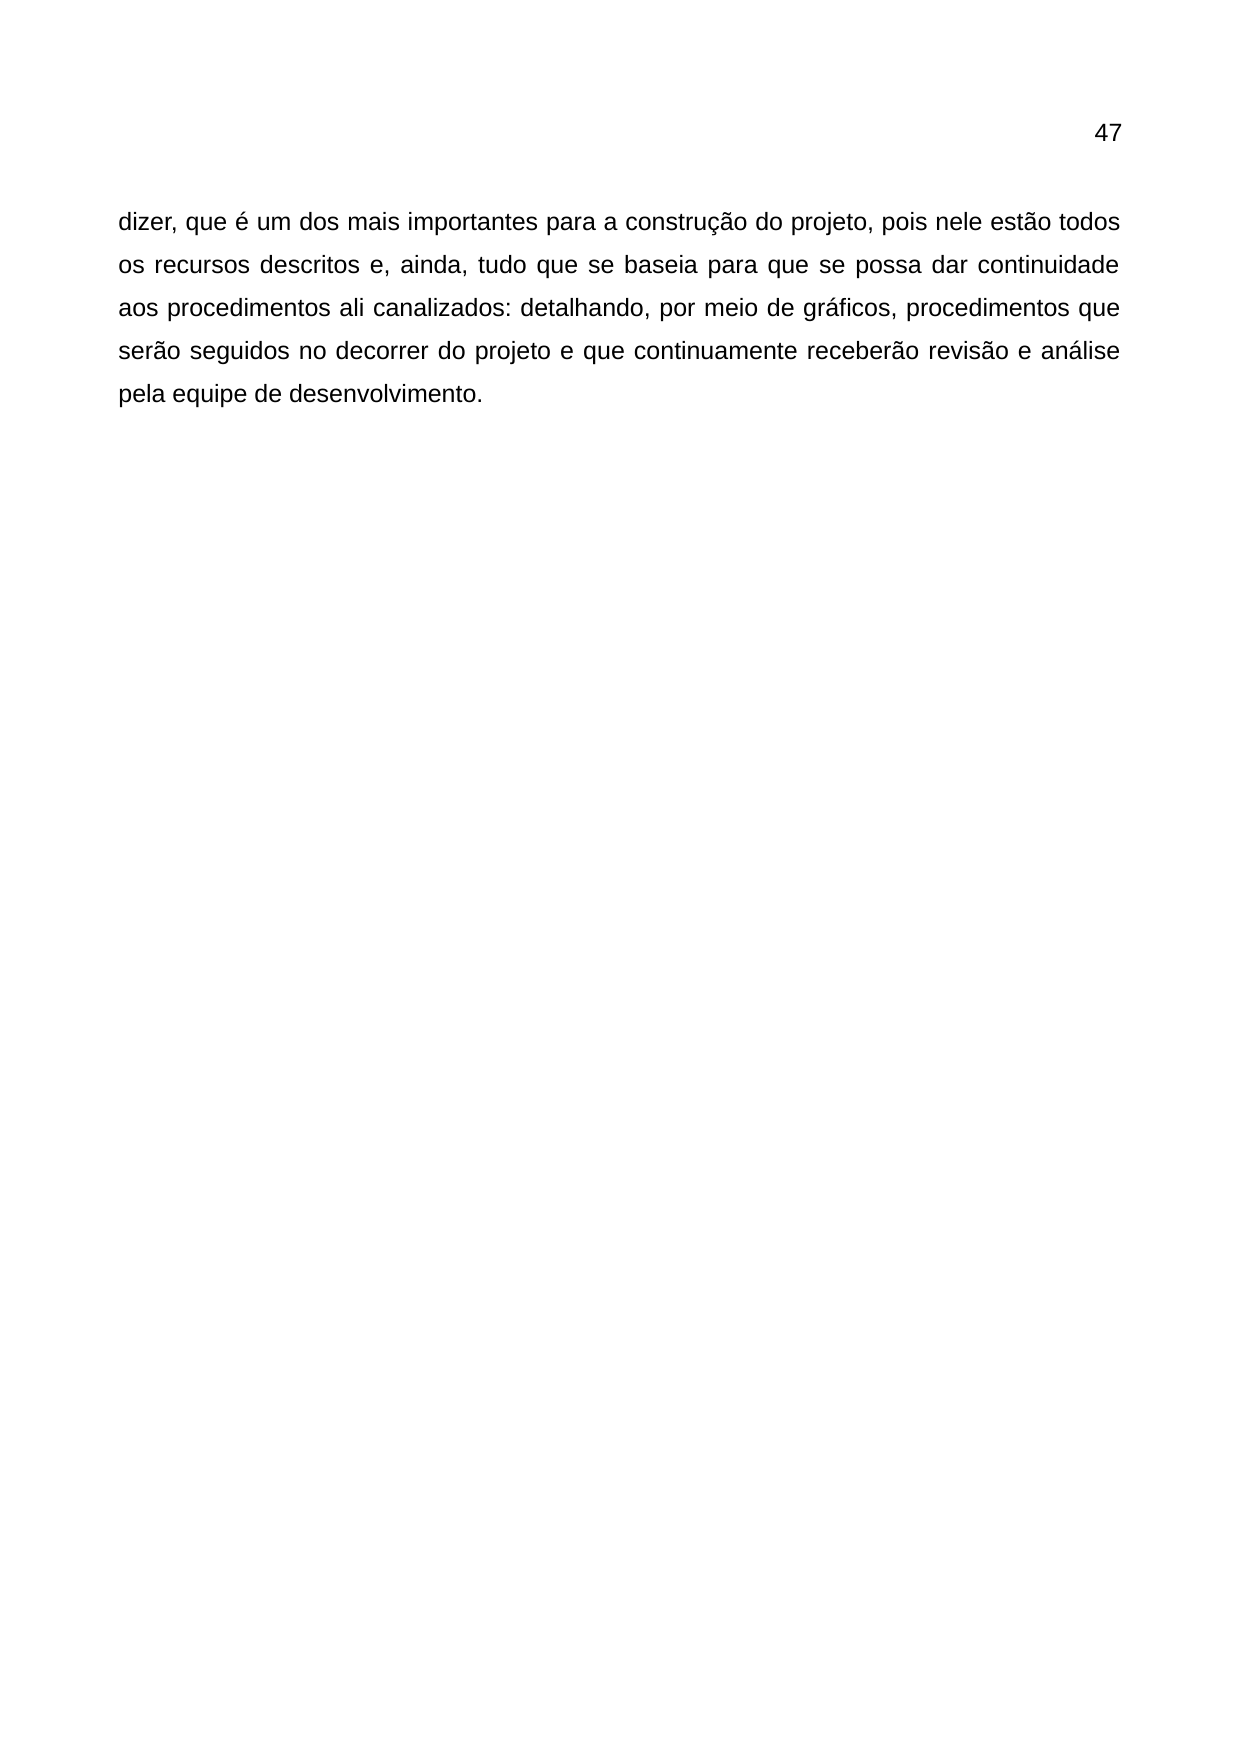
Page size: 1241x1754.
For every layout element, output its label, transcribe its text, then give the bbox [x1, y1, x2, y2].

text dizer, que é um dos mais importantes para a construção do projeto, pois nele estão todos os recursos descritos e, ainda, tudo que se baseia para que se possa dar continuidade aos procedimentos ali canalizados: detalhando, por meio de gráficos, procedimentos que serão seguidos no decorrer do projeto e que continuamente receberão revisão e análise pela equipe de desenvolvimento. [118, 207, 1122, 408]
